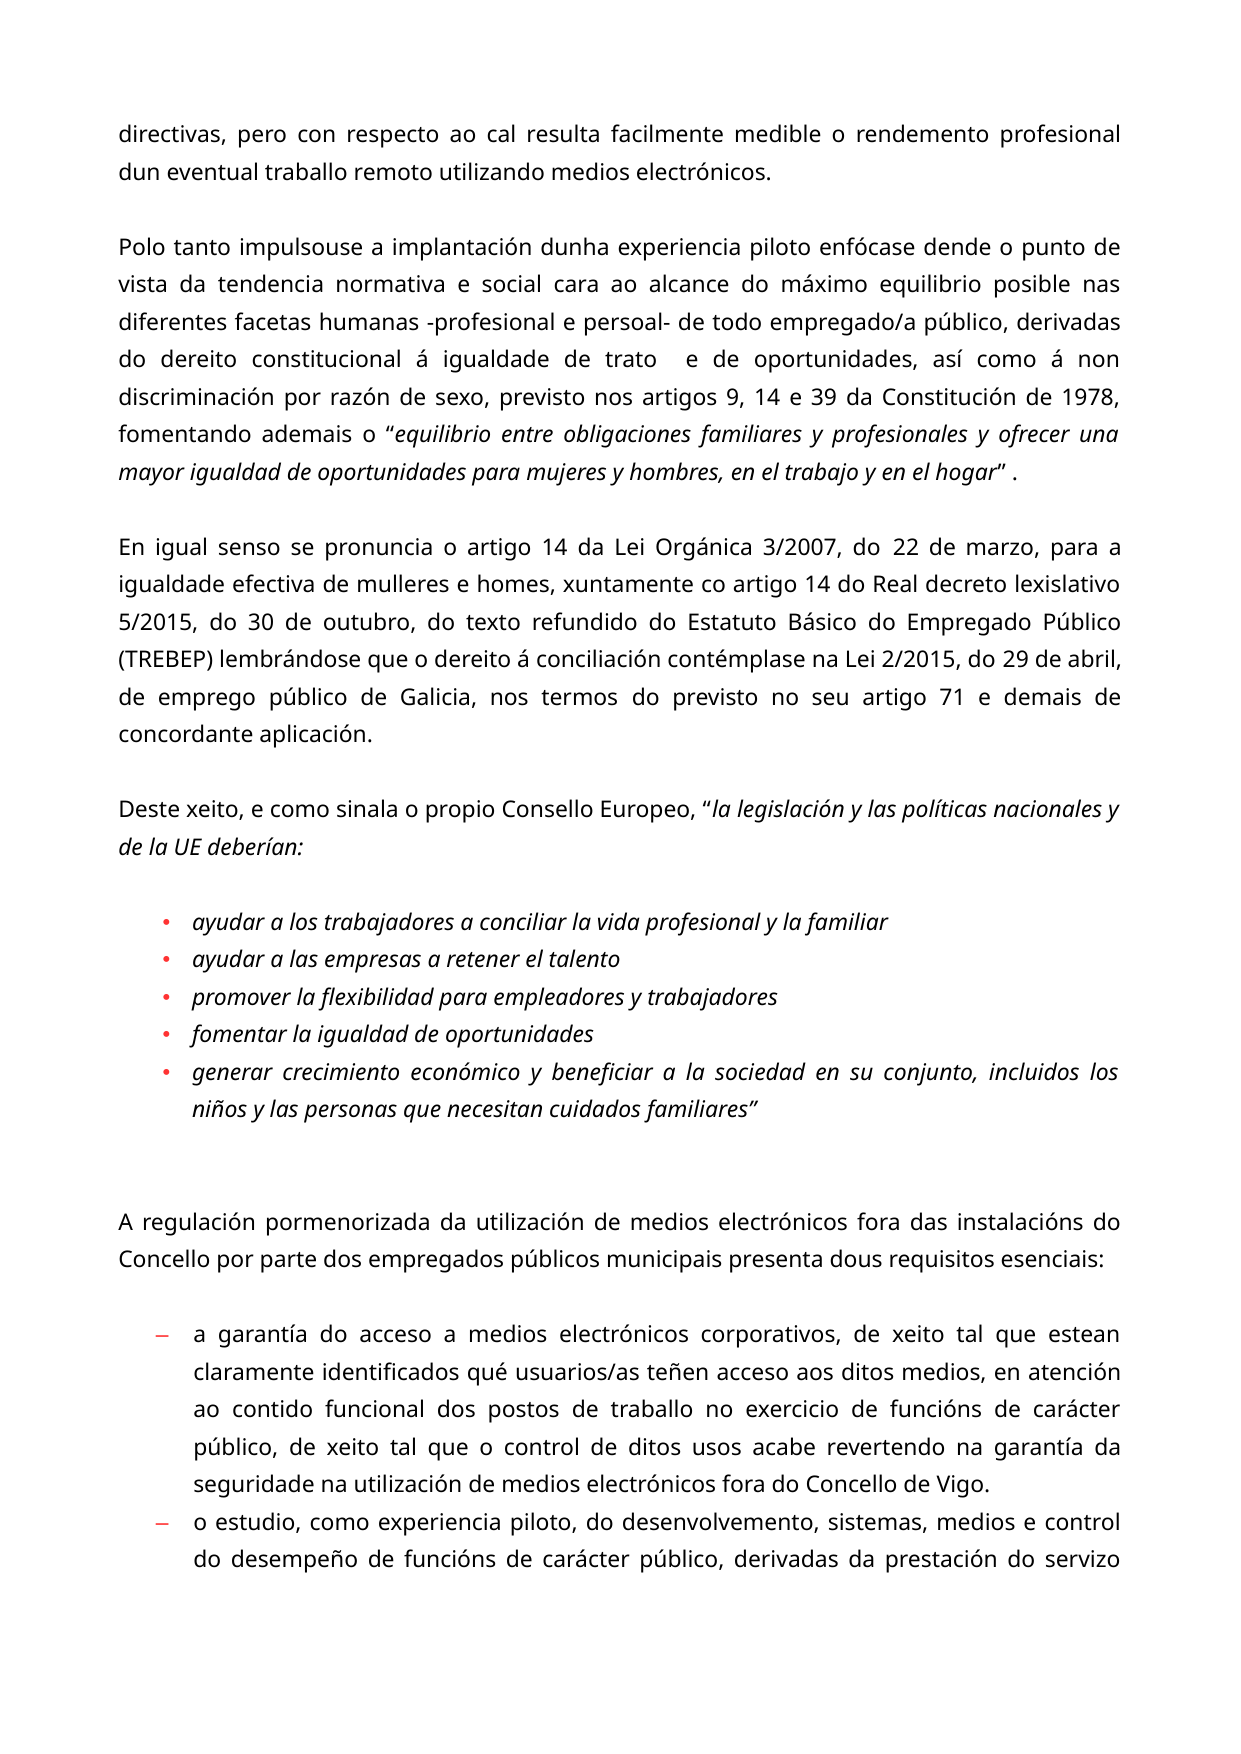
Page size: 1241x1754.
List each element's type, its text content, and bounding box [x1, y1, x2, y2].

list ayudar a las empresas a retener el talento [162, 943, 1122, 974]
text En igual senso se pronuncia o artigo 14 da Lei Orgánica 3/2007, do 22 de marzo, para a igualdade efectiva de mulleres e homes, xuntamente co artigo 14 do Real decreto lexislativo 5/2015, do 30 de outubro, do texto refundido do Estatuto Básico do Empregado Público (TREBEP) lembrándose que o dereito á conciliación contémplase na Lei 2/2015, do 29 de abril, de emprego público de Galicia, nos termos do previsto no seu artigo 71 e demais de concordante aplicación. [118, 531, 1122, 749]
list o estudio, como experiencia piloto, do desenvolvemento, sistemas, medios e control do desempeño de funcións de carácter público, derivadas da prestación do servizo [156, 1506, 1122, 1574]
text directivas, pero con respecto ao cal resulta facilmente medible o rendemento profesional dun eventual traballo remoto utilizando medios electrónicos. [118, 118, 1122, 187]
list generar crecimiento económico y beneficiar a la sociedad en su conjunto, incluidos los niños y las personas que necesitan cuidados familiares” [162, 1056, 1122, 1124]
text A regulación pormenorizada da utilización de medios electrónicos fora das instalacións do Concello por parte dos empregados públicos municipais presenta dous requisitos esenciais: [118, 1206, 1122, 1274]
list fomentar la igualdad de oportunidades [162, 1018, 1122, 1049]
list promover la flexibilidad para empleadores y trabajadores [162, 981, 1122, 1012]
list a garantía do acceso a medios electrónicos corporativos, de xeito tal que estean claramente identificados qué usuarios/as teñen acceso aos ditos medios, en atención ao contido funcional dos postos de traballo no exercicio de funcións de carácter público, de xeito tal que o control de ditos usos acabe revertendo na garantía da seguridade na utilización de medios electrónicos fora do Concello de Vigo. [156, 1318, 1122, 1499]
text Deste xeito, e como sinala o propio Consello Europeo, “la legislación y las políticas nacionales y de la UE deberían: [118, 793, 1122, 862]
text Polo tanto impulsouse a implantación dunha experiencia piloto enfócase dende o punto de vista da tendencia normativa e social cara ao alcance do máximo equilibrio posible nas diferentes facetas humanas -profesional e persoal- de todo empregado/a público, derivadas do dereito constitucional á igualdade de trato e de oportunidades, así como á non discriminación por razón de sexo, previsto nos artigos 9, 14 e 39 da Constitución de 1978, fomentando ademais o “equilibrio entre obligaciones familiares y profesionales y ofrecer una mayor igualdad de oportunidades para mujeres y hombres, en el trabajo y en el hogar” . [118, 231, 1122, 487]
list ayudar a los trabajadores a conciliar la vida profesional y la familiar [162, 906, 1122, 937]
